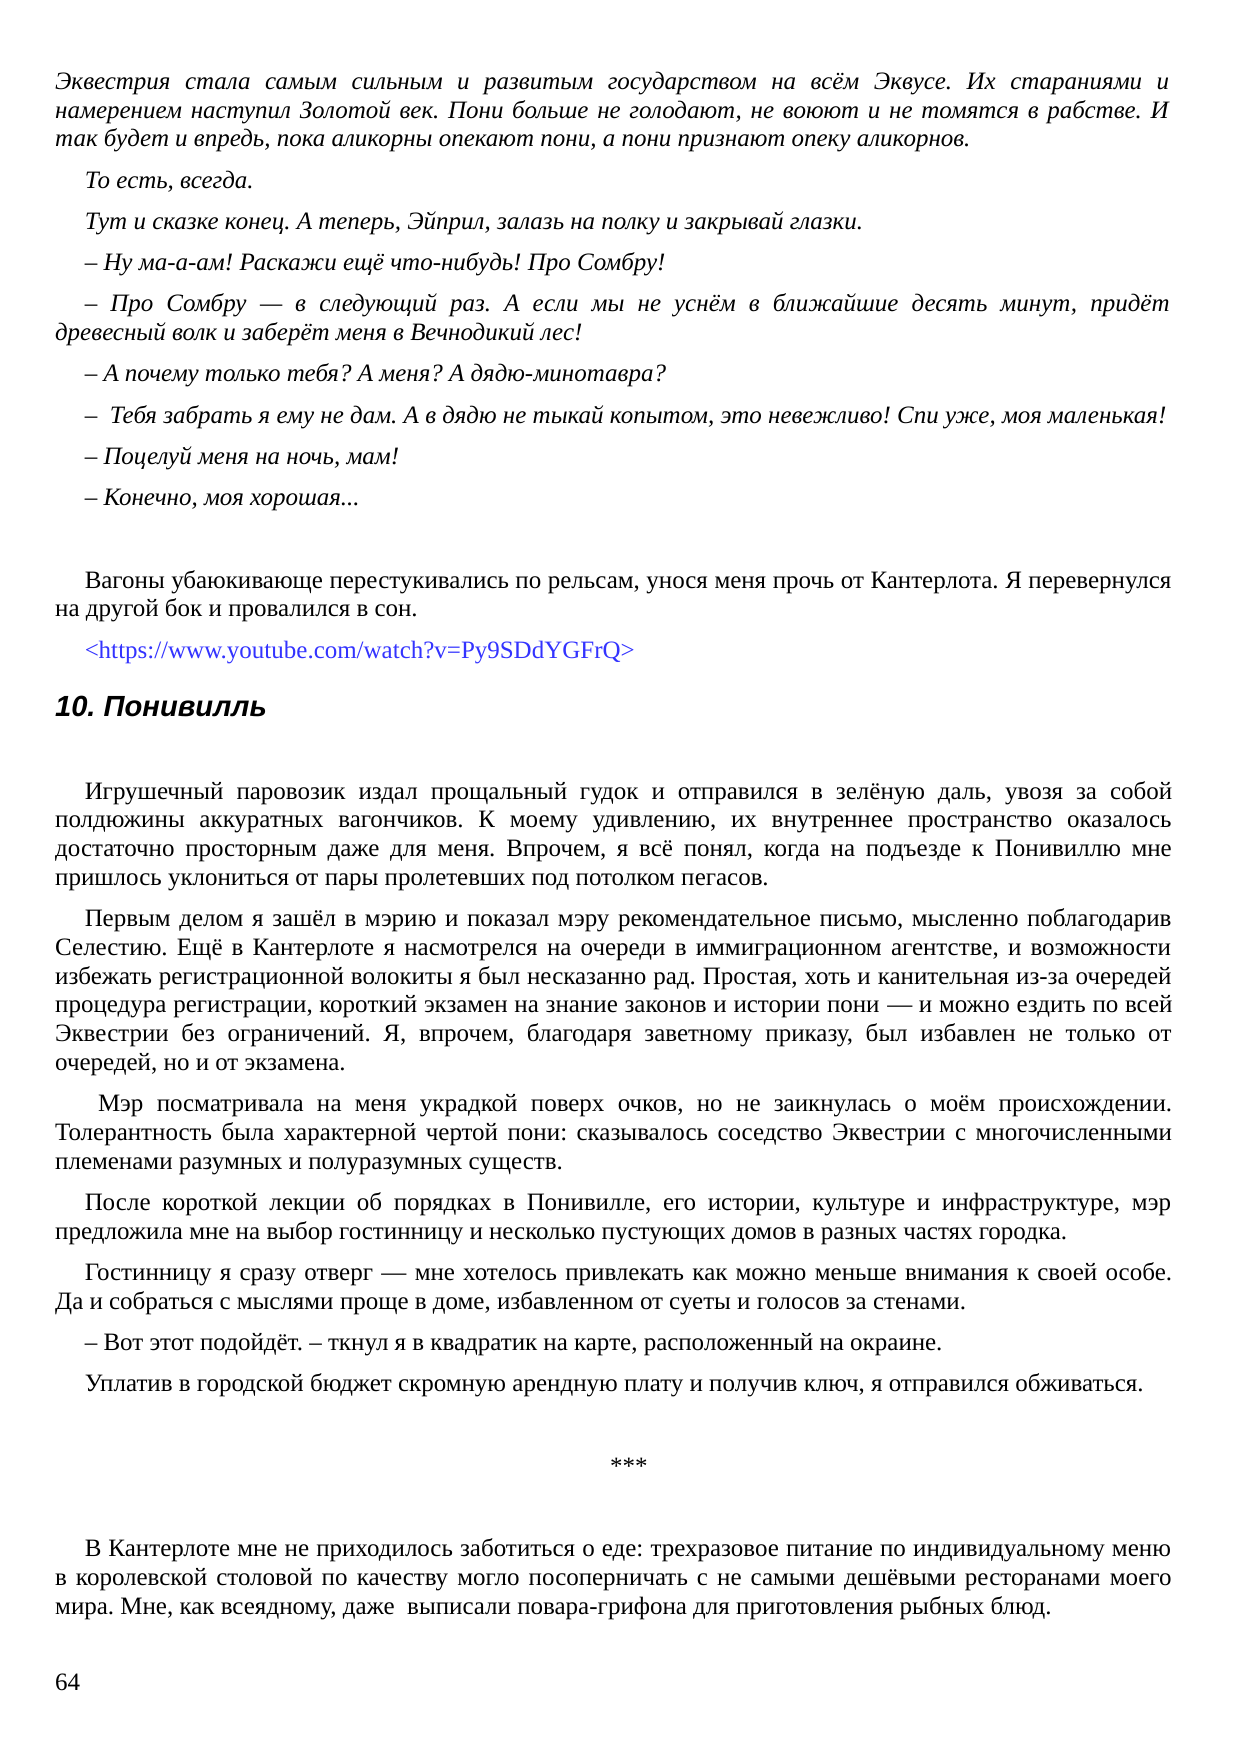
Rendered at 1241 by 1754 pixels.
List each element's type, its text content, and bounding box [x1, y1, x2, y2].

text Эквестрия стала самым сильным и развитым государством на всём Эквусе. Их стараниями и намерением наступил Золотой век. Пони больше не голодают, не воюют и не томятся в рабстве. И так будет и впредь, пока аликорны опекают пони, а пони признают опеку аликорнов. [55, 66, 1173, 152]
text – А почему только тебя? А меня? А дядю-минотавра? [55, 358, 1173, 387]
text – Конечно, моя хорошая... [55, 482, 1173, 511]
text *** [55, 1451, 1173, 1479]
text После короткой лекции об порядках в Понивилле, его истории, культуре и инфраструктуре, мэр предложила мне на выбор гостинницу и несколько пустующих домов в разных частях городка. [55, 1187, 1173, 1244]
text Гостинницу я сразу отверг — мне хотелось привлекать как можно меньше внимания к своей особе. Да и собраться с мыслями проще в доме, избавленном от суеты и голосов за стенами. [55, 1257, 1173, 1314]
text В Кантерлоте мне не приходилось заботиться о еде: трехразовое питание по индивидуальному меню в королевской столовой по качеству могло посоперничать с не самыми дешёвыми ресторанами моего мира. Мне, как всеядному, даже выписали повара-грифона для приготовления рыбных блюд. [55, 1533, 1173, 1619]
text – Тебя забрать я ему не дам. А в дядю не тыкай копытом, это невежливо! Спи уже, моя маленькая! [55, 400, 1173, 428]
text <https://www.youtube.com/watch?v=Py9SDdYGFrQ> [55, 635, 1173, 663]
text – Поцелуй меня на ночь, мам! [55, 441, 1173, 470]
text Вагоны убаюкивающе перестукивались по рельсам, унося меня прочь от Кантерлота. Я перевернулся на другой бок и провалился в сон. [55, 565, 1173, 622]
text – Вот этот подойдёт. – ткнул я в квадратик на карте, расположенный на окраине. [55, 1327, 1173, 1356]
text – Про Сомбру — в следующий раз. А если мы не уснём в ближайшие десять минут, придёт древесный волк и заберёт меня в Вечнодикий лес! [55, 288, 1173, 346]
text Первым делом я зашёл в мэрию и показал мэру рекомендательное письмо, мысленно поблагодарив Селестию. Ещё в Кантерлоте я насмотрелся на очереди в иммиграционном агентстве, и возможности избежать регистрационной волокиты я был несказанно рад. Простая, хоть и канительная из-за очередей процедура регистрации, короткий экзамен на знание законов и истории пони — и можно ездить по всей Эквестрии без ограничений. Я, впрочем, благодаря заветному приказу, был избавлен не только от очередей, но и от экзамена. [55, 903, 1173, 1076]
text Игрушечный паровозик издал прощальный гудок и отправился в зелёную даль, увозя за собой полдюжины аккуратных вагончиков. К моему удивлению, их внутреннее пространство оказалось достаточно просторным даже для меня. Впрочем, я всё понял, когда на подъезде к Понивиллю мне пришлось уклониться от пары пролетевших под потолком пегасов. [55, 776, 1173, 891]
text – Ну ма-а-ам! Раскажи ещё что-нибудь! Про Сомбру! [55, 247, 1173, 276]
text То есть, всегда. [55, 165, 1173, 193]
text Мэр посматривала на меня украдкой поверх очков, но не заикнулась о моём происхождении. Толерантность была характерной чертой пони: сказывалось соседство Эквестрии с многочисленными племенами разумных и полуразумных существ. [55, 1088, 1173, 1174]
text Тут и сказке конец. А теперь, Эйприл, залазь на полку и закрывай глазки. [55, 206, 1173, 235]
text Уплатив в городской бюджет скромную арендную плату и получив ключ, я отправился обживаться. [55, 1368, 1173, 1397]
subtitle 10. Понивилль [55, 688, 1173, 722]
